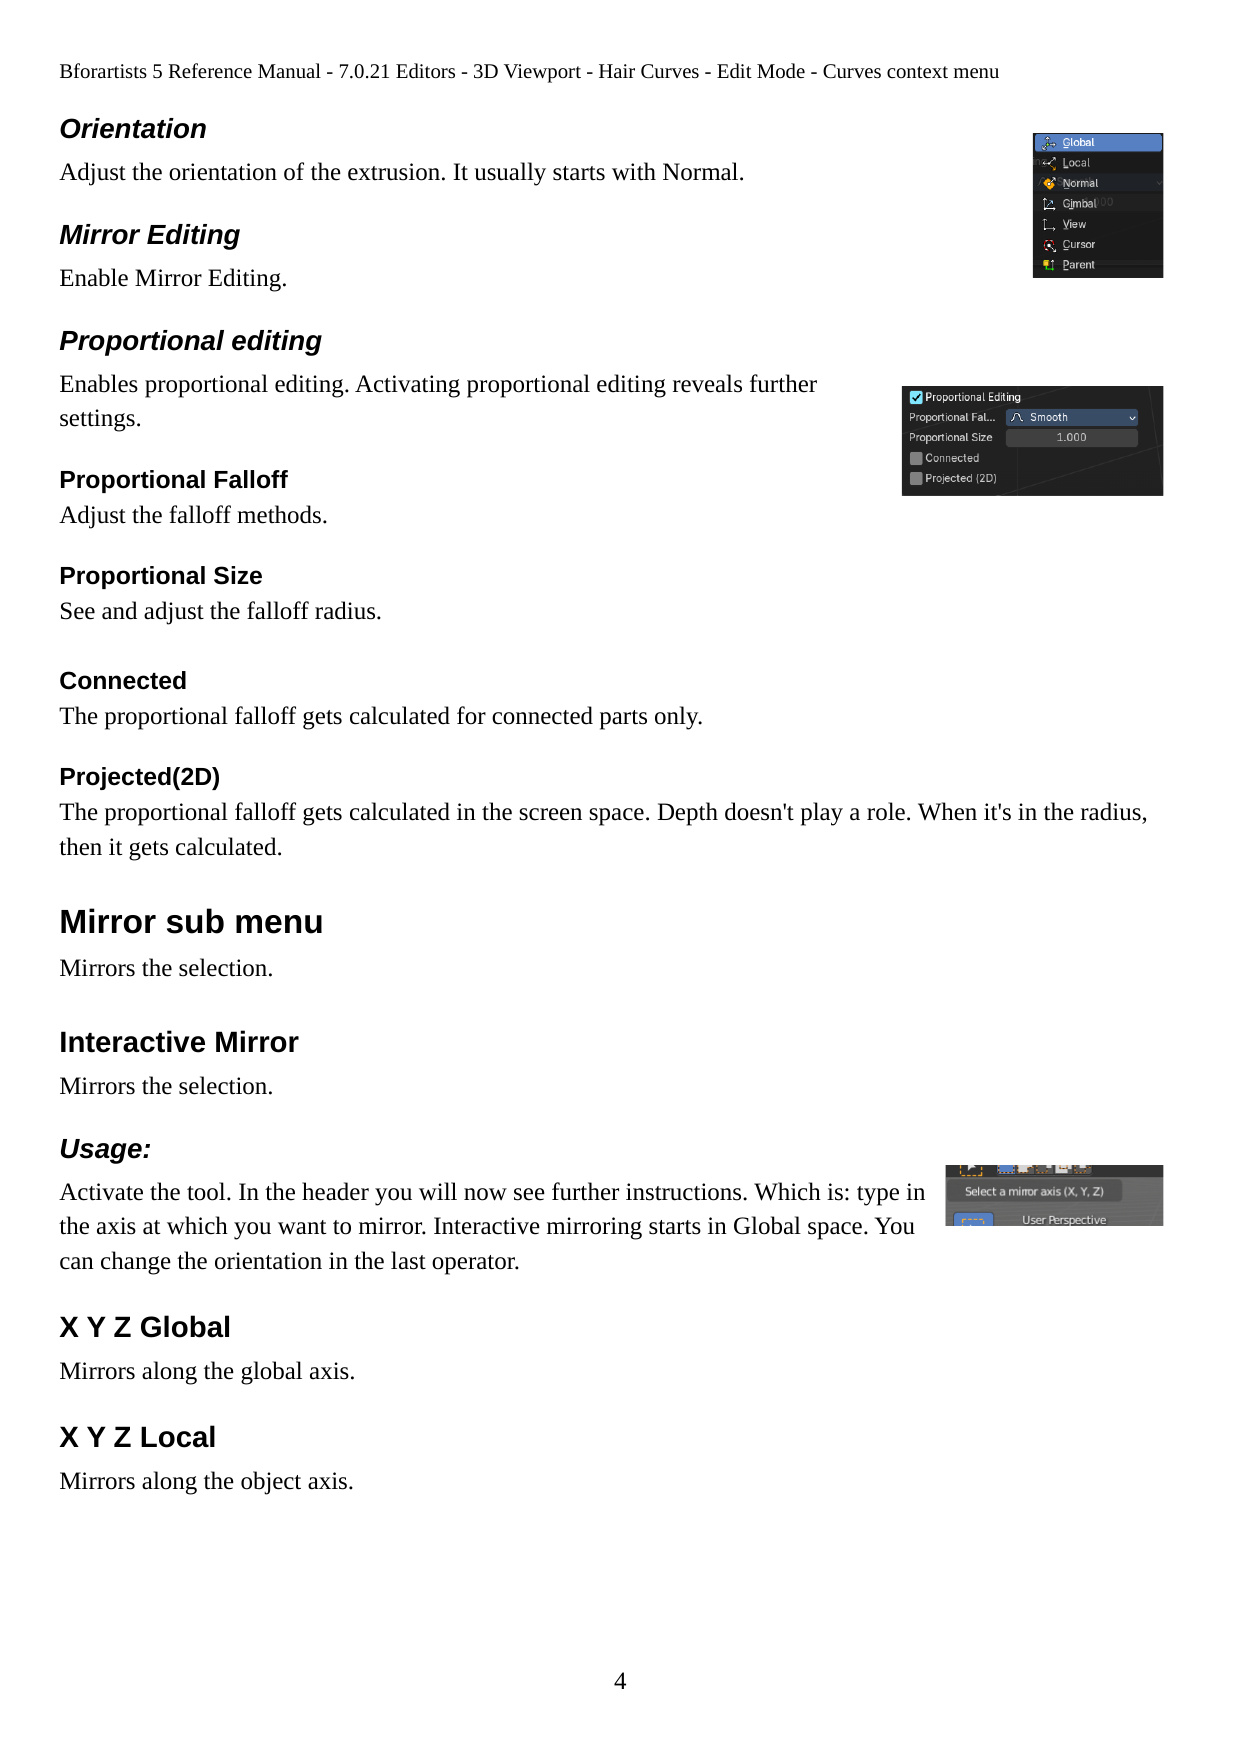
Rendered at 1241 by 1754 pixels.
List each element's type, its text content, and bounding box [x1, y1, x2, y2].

text Adjust the orientation of the extrusion. It usually starts with Normal. [59, 157, 1032, 186]
text Mirrors the selection. [59, 953, 1181, 981]
subtitle Proportional editing [59, 324, 1181, 356]
subtitle Usage: [59, 1133, 1181, 1164]
text See and adjust the falloff radius. [59, 596, 1181, 625]
subtitle X Y Z Global [59, 1309, 1181, 1343]
subtitle [1164, 218, 1181, 250]
subtitle Mirror Editing [59, 218, 1032, 250]
subtitle Proportional Size [59, 561, 1181, 590]
picture [945, 1165, 1164, 1226]
text Mirrors along the object axis. [59, 1466, 1181, 1494]
subtitle Orientation [59, 113, 1181, 144]
subtitle Projected(2D) [59, 762, 1181, 791]
subtitle Connected [59, 666, 1181, 694]
picture [1032, 133, 1164, 278]
subtitle Mirror sub menu [59, 902, 1181, 940]
picture [901, 386, 1164, 496]
text Mirrors the selection. [59, 1071, 1181, 1100]
text The proportional falloff gets calculated in the screen space. Depth doesn't play a role. When it's in the radius, then it gets calculated. [59, 797, 1181, 860]
subtitle [1164, 465, 1181, 493]
subtitle X Y Z Local [59, 1419, 1181, 1453]
text Activate the tool. In the header you will now see further instructions. Which is: type in the axis at which you want to mirror. Interactive mirroring starts in Global space. You can change the orientation in the last operator. [59, 1177, 1181, 1275]
subtitle Proportional Falloff [59, 465, 901, 493]
text Enable Mirror Editing. [59, 263, 1181, 292]
text Adjust the falloff methods. [59, 500, 1181, 528]
subtitle Interactive Mirror [59, 1025, 1181, 1058]
text Enables proportional editing. Activating proportional editing reveals further settings. [59, 369, 1181, 432]
text Mirrors along the global axis. [59, 1356, 1181, 1384]
text The proportional falloff gets calculated for connected parts only. [59, 701, 1181, 729]
